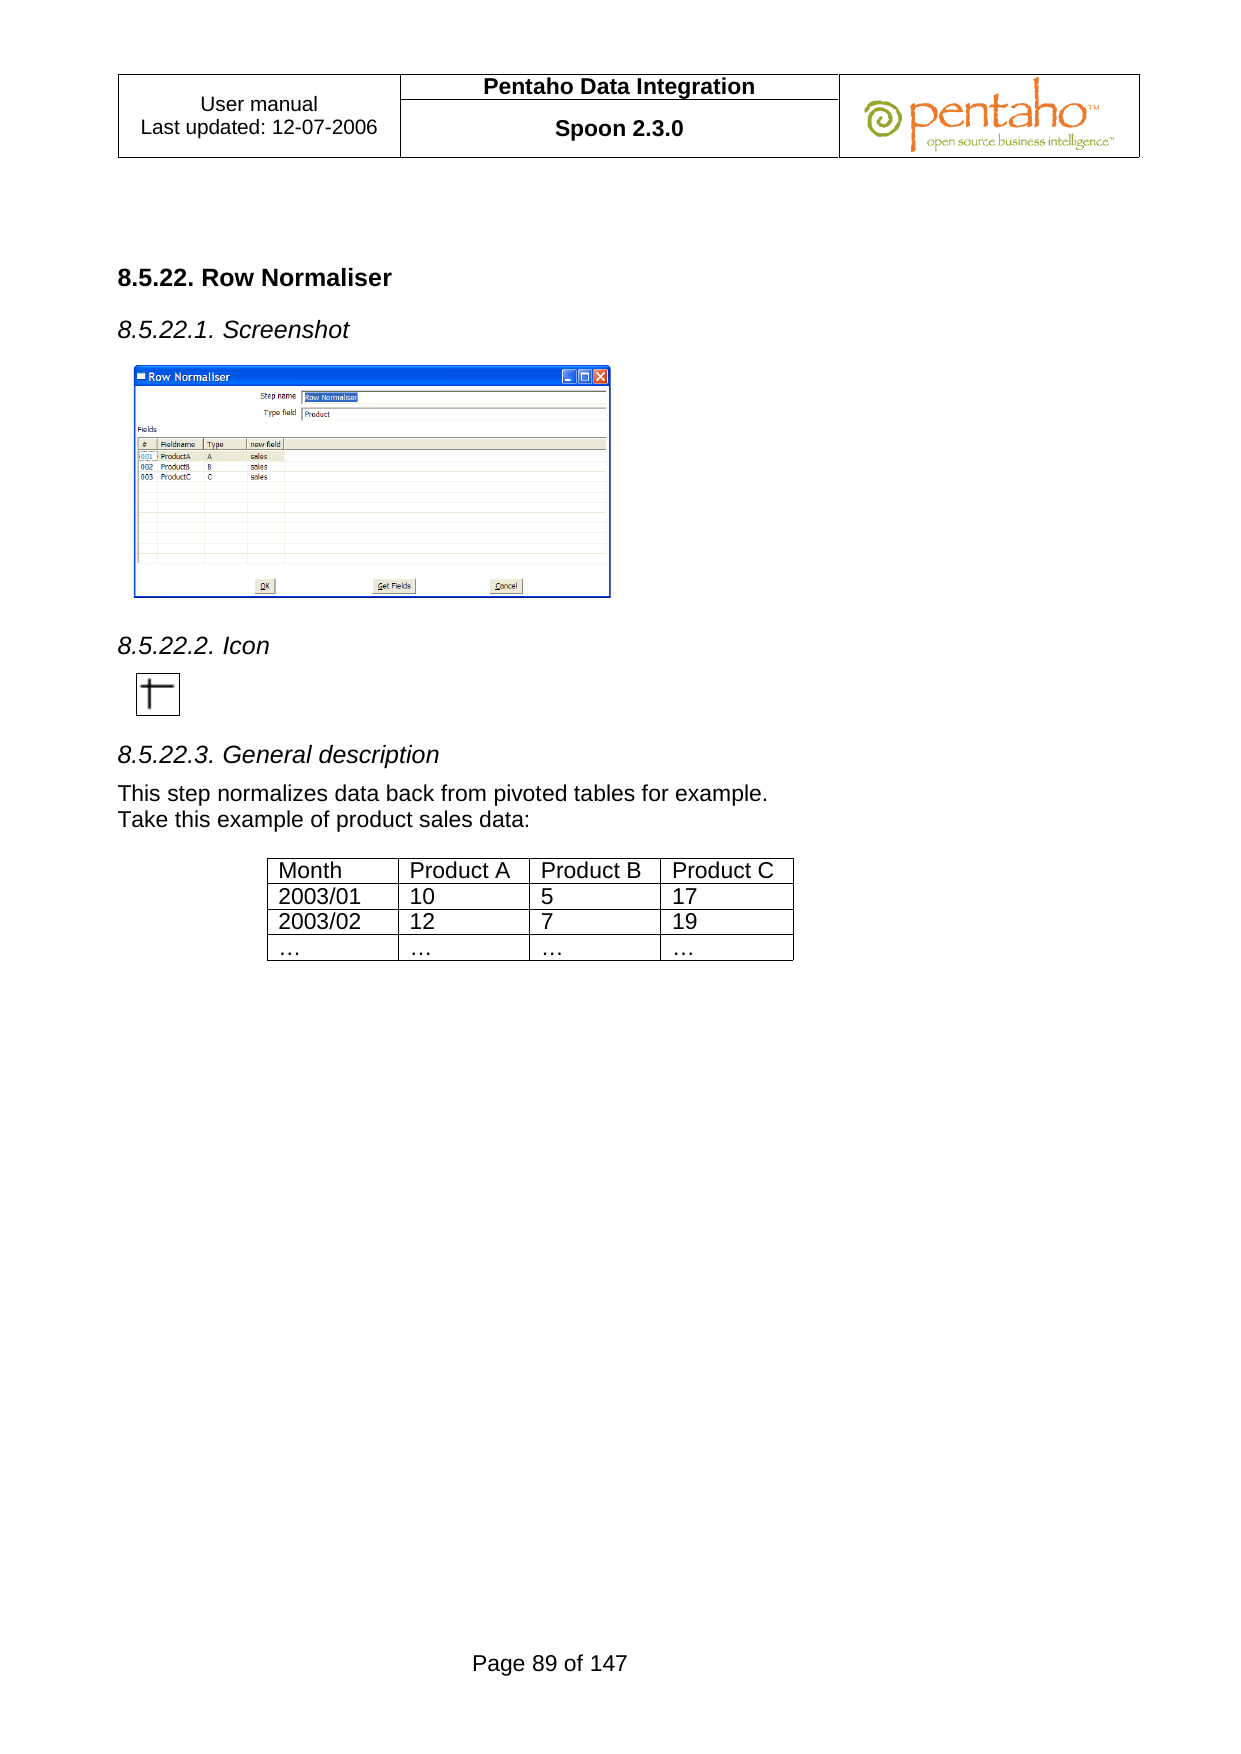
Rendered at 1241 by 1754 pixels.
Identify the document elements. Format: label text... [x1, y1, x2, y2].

table_cell … [399, 935, 529, 960]
table_header Product B [530, 859, 660, 883]
picture [133, 365, 611, 598]
table_header Product A [399, 859, 529, 883]
table_cell … [530, 935, 660, 960]
subtitle Row Normaliser [117, 263, 1137, 291]
table_header Product C [661, 859, 793, 883]
table_header Month [268, 859, 398, 883]
table_cell 2003/02 [268, 910, 398, 934]
text Take this example of product sales data: [117, 807, 1137, 832]
table_cell 5 [530, 884, 660, 909]
table_cell 7 [530, 910, 660, 934]
subtitle General description [117, 741, 1137, 768]
table_cell 12 [399, 910, 529, 934]
table_cell … [268, 935, 398, 960]
table_cell … [661, 935, 793, 960]
table_cell 10 [399, 884, 529, 909]
table_cell 19 [661, 910, 793, 934]
subtitle Screenshot [117, 316, 1137, 344]
table_cell 2003/01 [268, 884, 398, 909]
subtitle Icon [117, 632, 1137, 660]
table_cell 17 [661, 884, 793, 909]
text This step normalizes data back from pivoted tables for example. [117, 781, 1137, 807]
